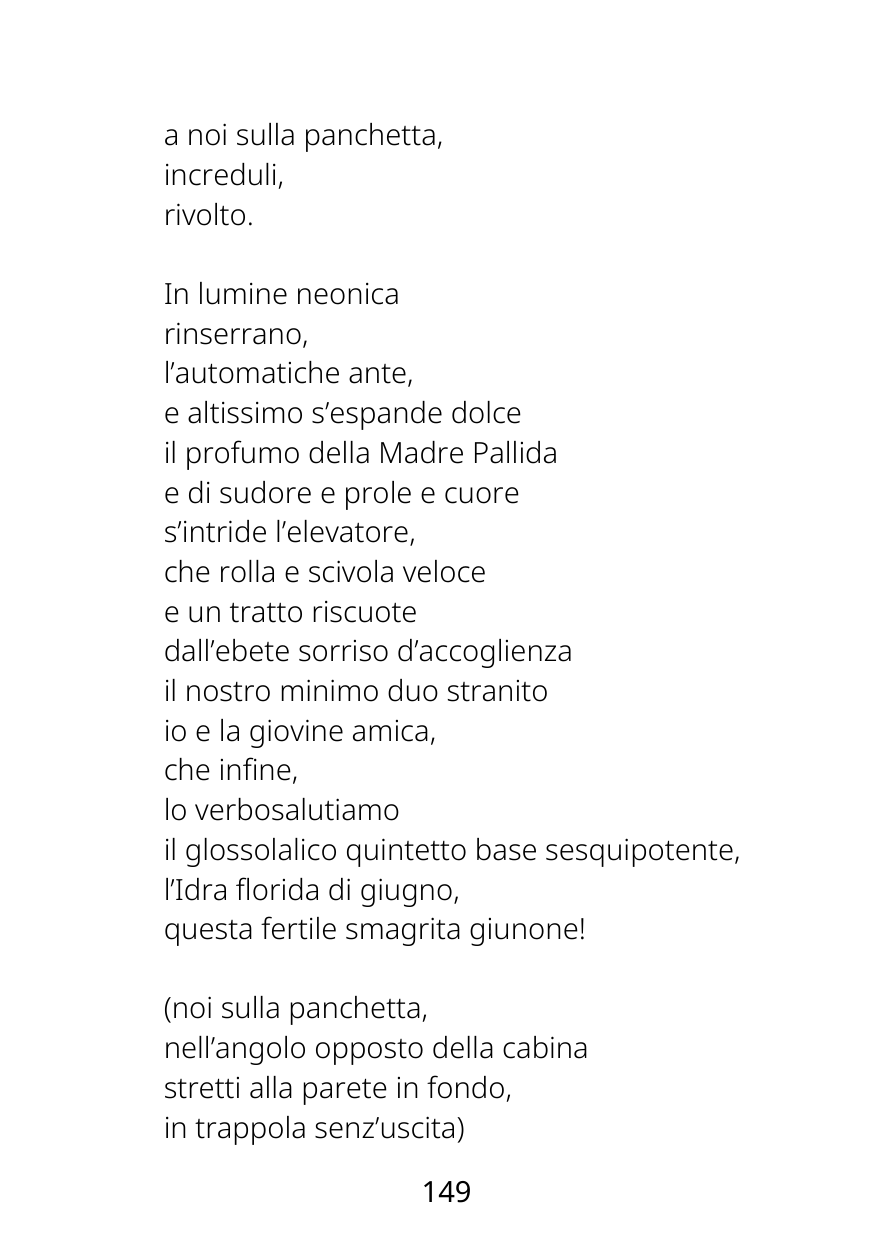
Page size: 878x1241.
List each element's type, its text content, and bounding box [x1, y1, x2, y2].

text il profumo della Madre Pallida [163, 432, 818, 472]
text e di sudore e prole e cuore [163, 472, 818, 512]
text in trappola senz’uscita) [163, 1107, 818, 1147]
text (noi sulla panchetta, [163, 988, 818, 1027]
text che rolla e scivola veloce [163, 551, 818, 591]
text stretti alla parete in fondo, [163, 1067, 818, 1107]
text questa fertile smagrita giunone! [163, 908, 818, 948]
text e altissimo s’espande dolce [163, 392, 818, 432]
text lo verbosalutiamo il glossolalico quintetto base sesquipotente, [163, 789, 818, 869]
text In lumine neonica [163, 273, 818, 313]
text e un tratto riscuote [163, 591, 818, 631]
text a noi sulla panchetta, [163, 115, 818, 154]
text dall’ebete sorriso d’accoglienza [163, 631, 818, 670]
text nell’angolo opposto della cabina [163, 1027, 818, 1067]
text il nostro minimo duo stranito [163, 670, 818, 710]
text rinserrano, [163, 313, 818, 353]
text l’Idra florida di giugno, [163, 869, 818, 908]
text io e la giovine amica, [163, 710, 818, 750]
text l’automatiche ante, [163, 353, 818, 392]
text rivolto. [163, 194, 818, 234]
text increduli, [163, 154, 818, 194]
text che infine, [163, 750, 818, 789]
text s’intride l’elevatore, [163, 512, 818, 551]
